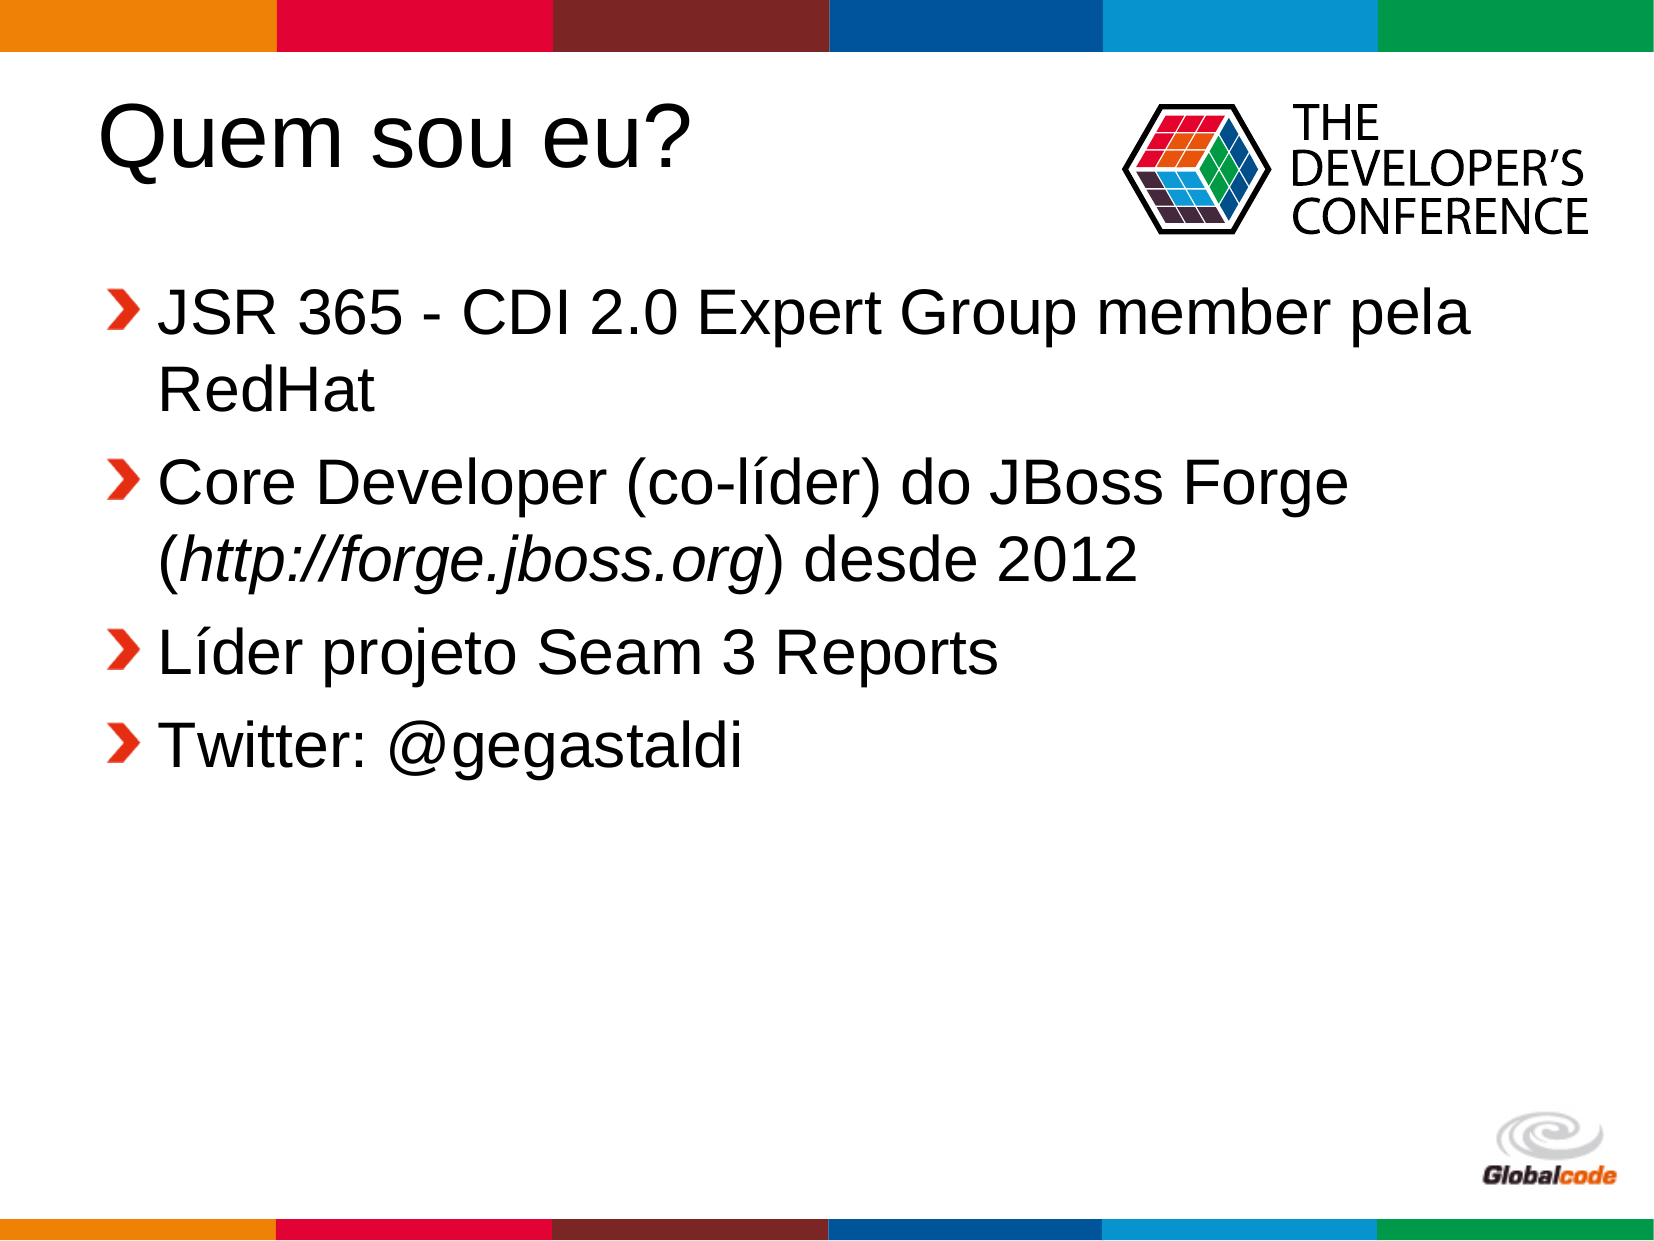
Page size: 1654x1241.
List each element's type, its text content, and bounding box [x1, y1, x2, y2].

picture [1464, 1062, 1638, 1219]
title Quem sou eu? [82, 29, 1571, 233]
list JSR 365 - CDI 2.0 Expert Group member pela RedHat Core Developer (co-líder) do JBoss Forge (http://forge.jboss.org) desde 2012 Líder projeto Seam 3 Reports Twitter: @gegastaldi [86, 262, 1576, 1051]
